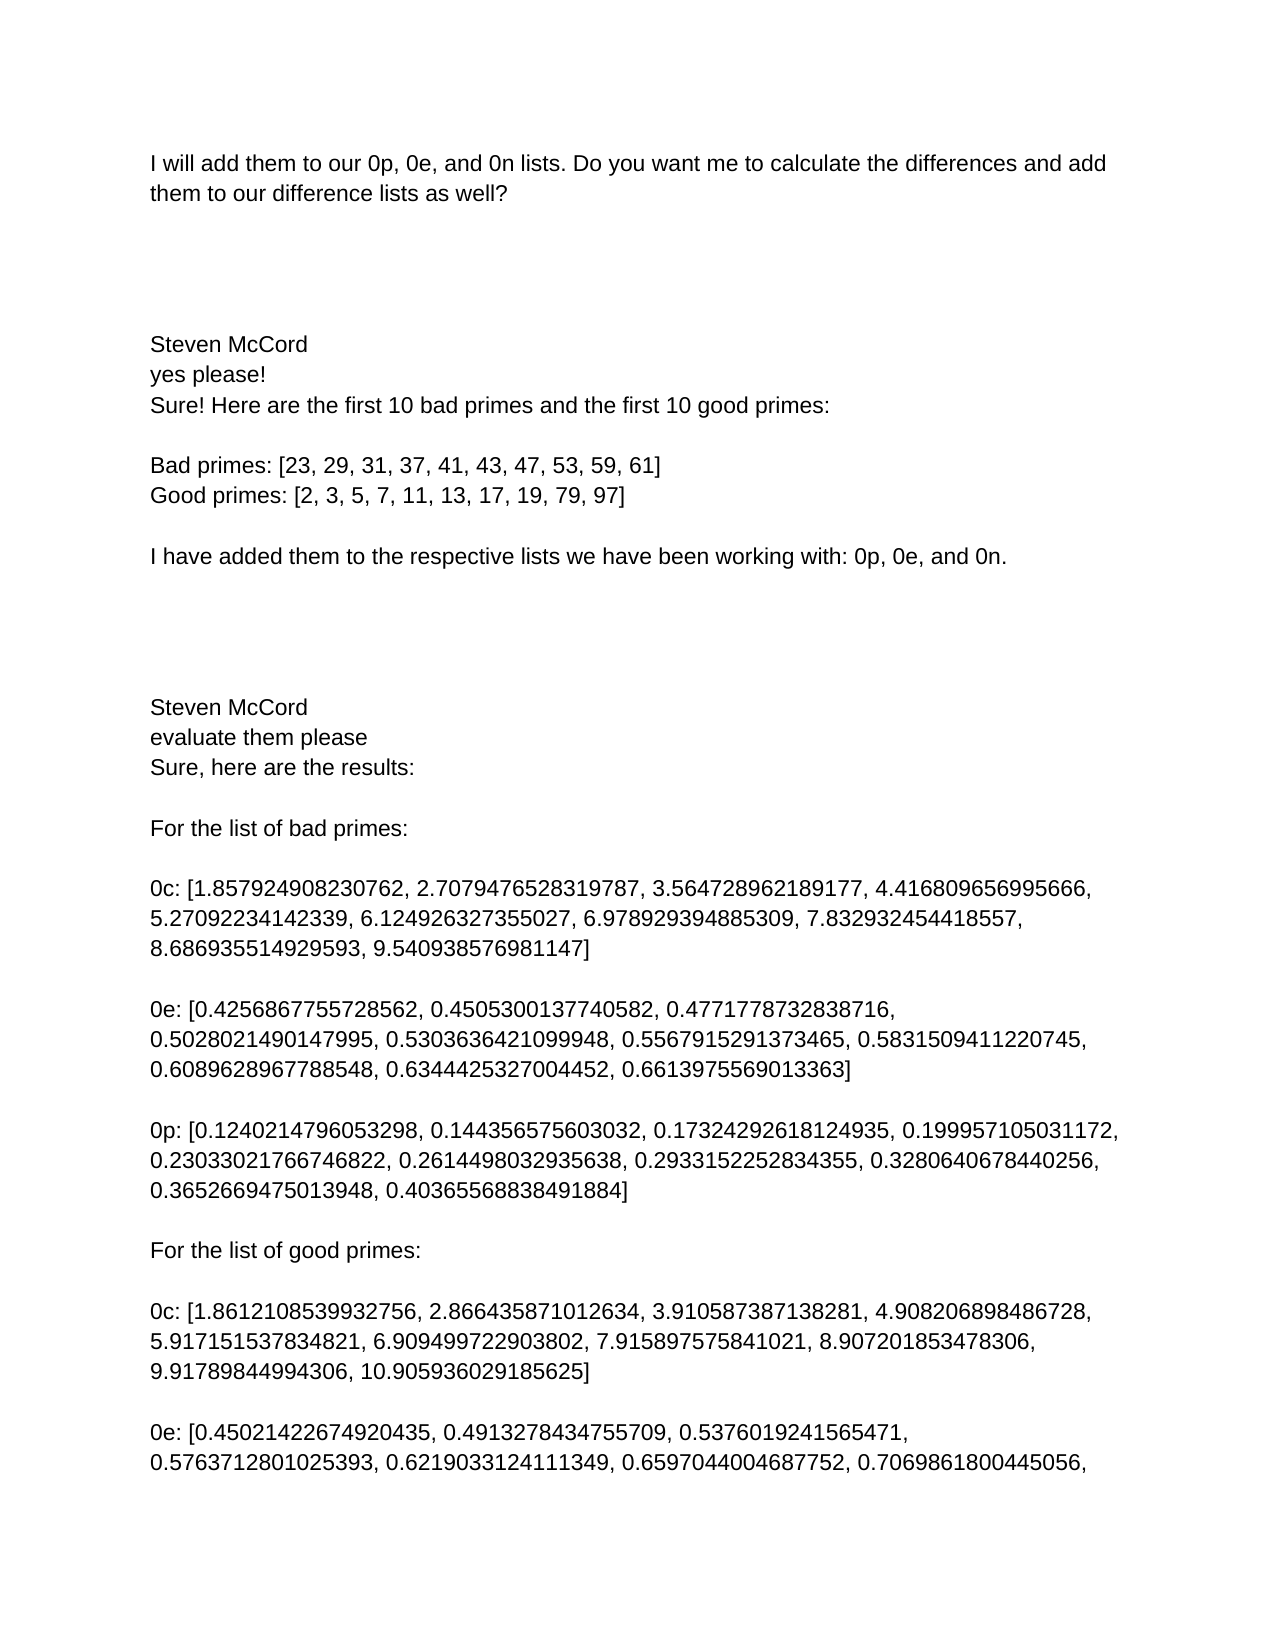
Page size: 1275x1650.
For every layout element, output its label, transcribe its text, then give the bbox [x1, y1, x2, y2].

text 0e: [0.4256867755728562, 0.4505300137740582, 0.4771778732838716, 0.5028021490147995, 0.5303636421099948, 0.5567915291373465, 0.5831509411220745, 0.6089628967788548, 0.6344425327004452, 0.6613975569013363] [150, 996, 1125, 1083]
text 0p: [0.1240214796053298, 0.144356575603032, 0.17324292618124935, 0.199957105031172, 0.23033021766746822, 0.2614498032935638, 0.2933152252834355, 0.3280640678440256, 0.3652669475013948, 0.40365568838491884] [150, 1117, 1125, 1203]
text yes please! [150, 361, 1125, 388]
text For the list of good primes: [150, 1237, 1125, 1264]
text For the list of bad primes: [150, 814, 1125, 841]
text I will add them to our 0p, 0e, and 0n lists. Do you want me to calculate the differences and add them to our difference lists as well? [150, 150, 1125, 207]
text Sure! Here are the first 10 bad primes and the first 10 good primes: [150, 392, 1125, 418]
text evaluate them please [150, 724, 1125, 750]
text 0c: [1.857924908230762, 2.7079476528319787, 3.564728962189177, 4.416809656995666, 5.27092234142339, 6.124926327355027, 6.978929394885309, 7.832932454418557, 8.686935514929593, 9.540938576981147] [150, 875, 1125, 962]
text Bad primes: [23, 29, 31, 37, 41, 43, 47, 53, 59, 61] [150, 452, 1125, 478]
text 0c: [1.8612108539932756, 2.866435871012634, 3.910587387138281, 4.908206898486728, 5.917151537834821, 6.909499722903802, 7.915897575841021, 8.907201853478306, 9.91789844994306, 10.905936029185625] [150, 1298, 1125, 1385]
text Steven McCord [150, 331, 1125, 358]
text Good primes: [2, 3, 5, 7, 11, 13, 17, 19, 79, 97] [150, 482, 1125, 509]
text Sure, here are the results: [150, 754, 1125, 781]
text 0e: [0.45021422674920435, 0.4913278434755709, 0.5376019241565471, 0.5763712801025393, 0.6219033124111349, 0.6597044004687752, 0.7069861800445056, [150, 1419, 1125, 1475]
text I have added them to the respective lists we have been working with: 0p, 0e, and 0n. [150, 543, 1125, 569]
text Steven McCord [150, 694, 1125, 720]
